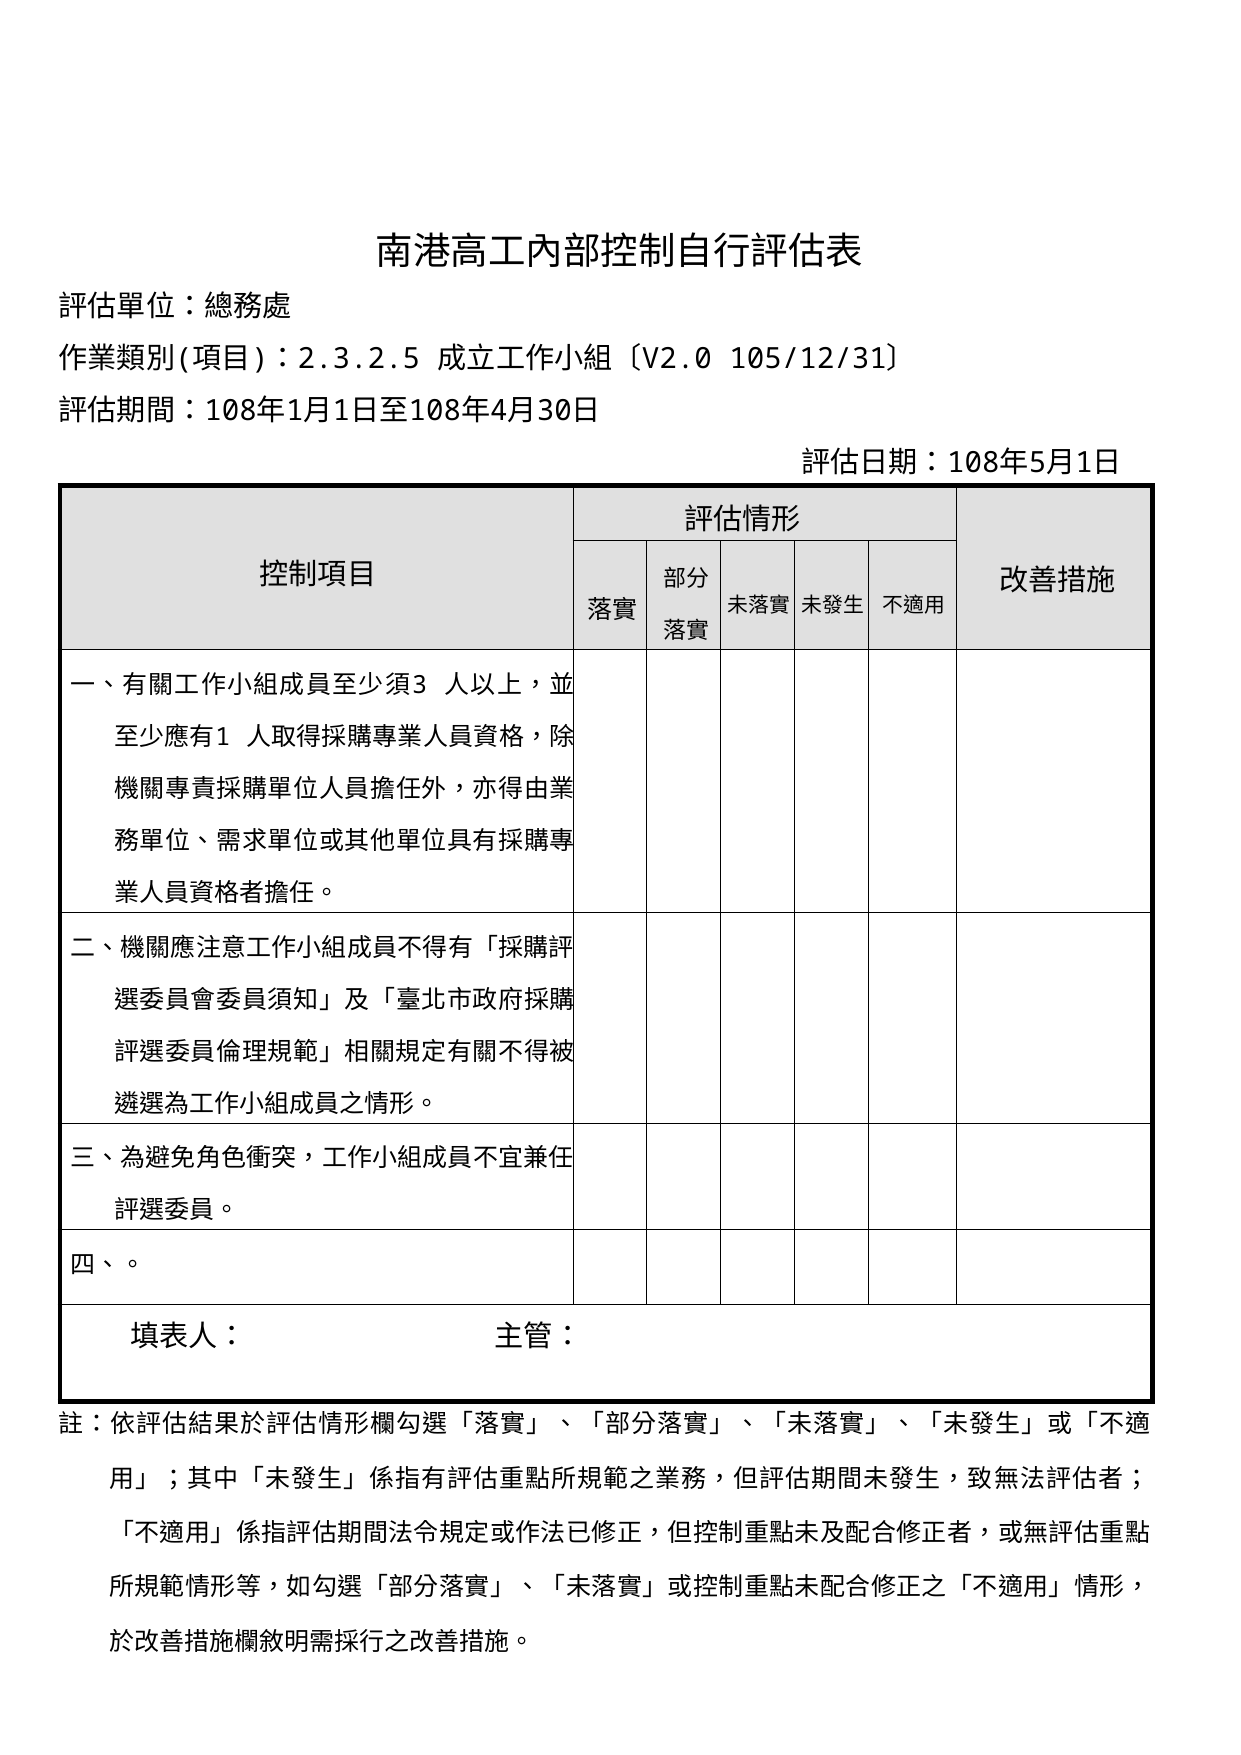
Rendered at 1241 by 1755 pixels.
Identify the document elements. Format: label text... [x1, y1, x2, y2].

table_cell [795, 913, 868, 1123]
text 南港高工內部控制自行評估表 [58, 223, 1180, 275]
table_cell [869, 1230, 956, 1304]
table_cell 一、有關工作小組成員至少須3 人以上，並至少應有1 人取得採購專業人員資格，除機關專責採購單位人員擔任外，亦得由業務單位、需求單位或其他單位具有採購專業人員資格者擔任。 [62, 650, 573, 912]
table_cell [869, 1124, 956, 1229]
table_cell [957, 1230, 1150, 1304]
table_cell [721, 650, 794, 912]
table_cell [869, 650, 956, 912]
table_header 評估情形 [574, 488, 956, 540]
table_cell [795, 650, 868, 912]
text 評估日期：108年5月1日 [801, 431, 1180, 483]
table_cell [721, 1124, 794, 1229]
table_cell 未落實 [721, 541, 794, 649]
table_cell [574, 1124, 646, 1229]
table_cell [721, 913, 794, 1123]
table_cell [574, 1230, 646, 1304]
table_cell [957, 913, 1150, 1123]
table_header 改善措施 [957, 488, 1150, 649]
table_cell [957, 1124, 1150, 1229]
table_cell [647, 1230, 720, 1304]
table_cell 二、機關應注意工作小組成員不得有「採購評選委員會委員須知」及「臺北市政府採購評選委員倫理規範」相關規定有關不得被遴選為工作小組成員之情形。 [62, 913, 573, 1123]
table_cell [795, 1124, 868, 1229]
table_cell [721, 1230, 794, 1304]
text 評估期間：108年1月1日至108年4月30日 [58, 379, 1180, 431]
table_cell [869, 913, 956, 1123]
table_header 控制項目 [62, 488, 573, 649]
table_cell [647, 1124, 720, 1229]
table_cell 未發生 [795, 541, 868, 649]
text 評估單位：總務處 [58, 275, 1180, 327]
table_cell [647, 650, 720, 912]
text 註：依評估結果於評估情形欄勾選「落實」、「部分落實」、「未落實」、「未發生」或「不適用」；其中「未發生」係指有評估重點所規範之業務，但評估期間未發生，致無法評估者；「不適用」係指評估期間法令規定或作法已修正，但控制重點未及配合修正者，或無評估重點所規範情形等，如勾選「部分落實」、「未落實」或控制重點未配合修正之「不適用」情形，於改善措施欄敘明需採行之改善措施。 [58, 1404, 1151, 1657]
table_cell 落實 [574, 541, 646, 649]
table_cell 不適用 [869, 541, 956, 649]
table_cell [957, 650, 1150, 912]
table_cell 填表人： 主管： [62, 1305, 1150, 1399]
table_cell 部分 落實 [647, 541, 720, 649]
text 作業類別(項目)：2.3.2.5 成立工作小組〔V2.0 105/12/31〕 [58, 327, 1180, 379]
table_cell [647, 913, 720, 1123]
table_cell 三、為避免角色衝突，工作小組成員不宜兼任評選委員。 [62, 1124, 573, 1229]
table_cell [795, 1230, 868, 1304]
table_cell [574, 650, 646, 912]
table_cell [574, 913, 646, 1123]
table_cell 四、。 [62, 1230, 573, 1304]
